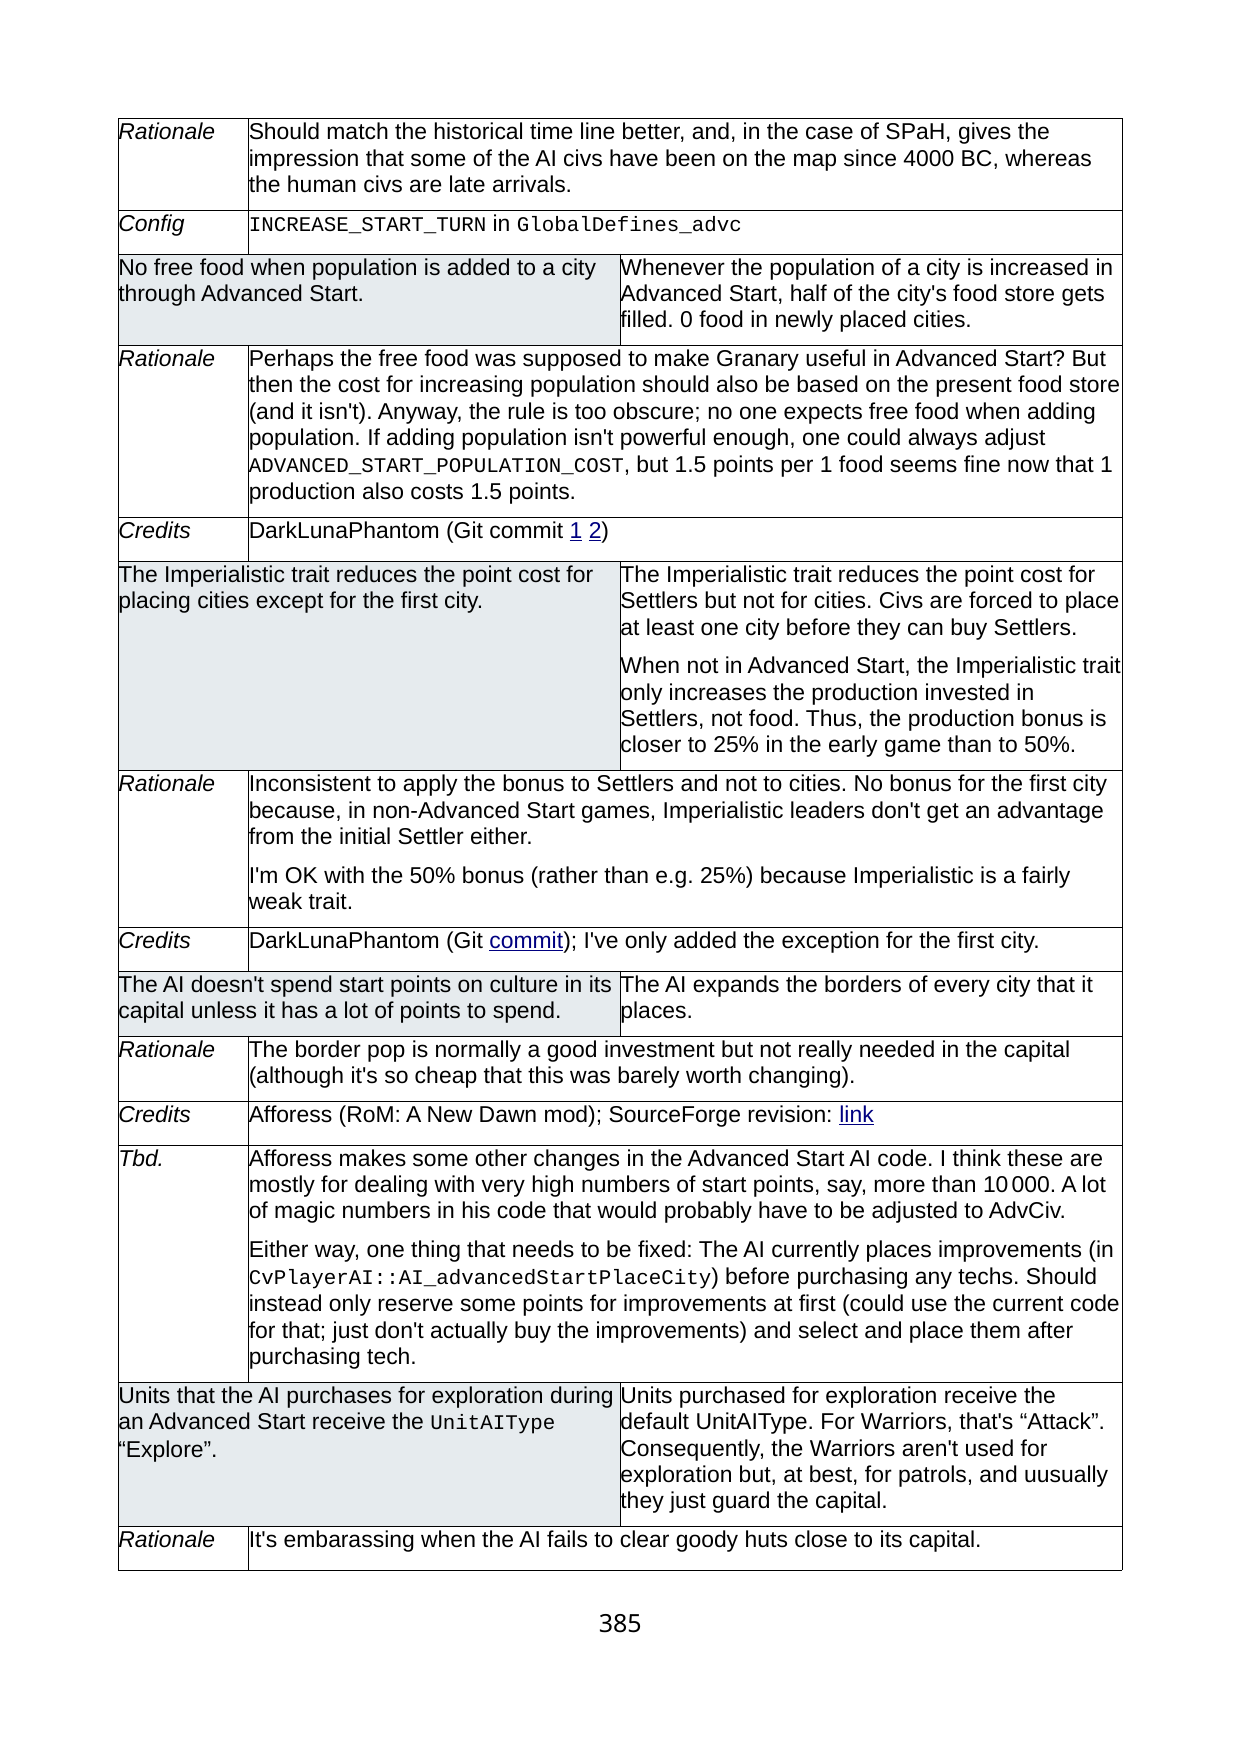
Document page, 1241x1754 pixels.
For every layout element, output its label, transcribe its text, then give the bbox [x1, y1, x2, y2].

table_cell Tbd. [119, 1146, 248, 1382]
table_cell The AI doesn't spend start points on culture in its capital unless it has a lot of points to spend. [119, 972, 620, 1036]
table_cell Units purchased for exploration receive the default UnitAIType. For Warriors, that's “Attack”. Consequently, the Warriors aren't used for exploration but, at best, for patrols, and uusually they just guard the capital. [621, 1383, 1122, 1526]
table_cell The border pop is normally a good investment but not really needed in the capital (although it's so cheap that this was barely worth changing). [249, 1037, 1122, 1101]
table_cell Whenever the population of a city is increased in Advanced Start, half of the city's food store gets filled. 0 food in newly placed cities. [621, 255, 1122, 345]
table_cell Credits [119, 1102, 248, 1145]
table_cell Units that the AI purchases for exploration during an Advanced Start receive the UnitAIType “Explore”. [119, 1383, 620, 1526]
table_cell Rationale [119, 1527, 248, 1570]
table_cell Perhaps the free food was supposed to make Granary useful in Advanced Start? But then the cost for increasing population should also be based on the present food store (and it isn't). Anyway, the rule is too obscure; no one expects free food when adding population. If adding population isn't powerful enough, one could always adjust ADVANCED_START_POPULATION_COST, but 1.5 points per 1 food seems fine now that 1 production also costs 1.5 points. [249, 346, 1122, 517]
table_cell Inconsistent to apply the bonus to Settlers and not to cities. No bonus for the first city because, in non-Advanced Start games, Imperialistic leaders don't get an advantage from the initial Settler either. I'm OK with the 50% bonus (rather than e.g. 25%) because Imperialistic is a fairly weak trait. [249, 771, 1122, 927]
table_cell No free food when population is added to a city through Advanced Start. [119, 255, 620, 345]
table_cell DarkLunaPhantom (Git commit); I've only added the exception for the first city. [249, 928, 1122, 971]
table_cell Credits [119, 518, 248, 561]
table_cell Rationale [119, 346, 248, 517]
table_cell It's embarassing when the AI fails to clear goody huts close to its capital. [249, 1527, 1122, 1570]
table_cell The Imperialistic trait reduces the point cost for Settlers but not for cities. Civs are forced to place at least one city before they can buy Settlers. When not in Advanced Start, the Imperialistic trait only increases the production invested in Settlers, not food. Thus, the production bonus is closer to 25% in the early game than to 50%. [621, 562, 1122, 770]
table_cell Rationale [119, 1037, 248, 1101]
table_cell Afforess makes some other changes in the Advanced Start AI code. I think these are mostly for dealing with very high numbers of start points, say, more than 10 000. A lot of magic numbers in his code that would probably have to be adjusted to AdvCiv. Either way, one thing that needs to be fixed: The AI currently places improvements (in CvPlayerAI::AI_advancedStartPlaceCity) before purchasing any techs. Should instead only reserve some points for improvements at first (could use the current code for that; just don't actually buy the improvements) and select and place them after purchasing tech. [249, 1146, 1122, 1382]
table_cell DarkLunaPhantom (Git commit 1 2) [249, 518, 1122, 561]
table_cell Rationale [119, 771, 248, 927]
table_cell INCREASE_START_TURN in GlobalDefines_advc [249, 211, 1122, 253]
table_cell Credits [119, 928, 248, 971]
table_cell Config [119, 211, 248, 253]
table_cell Afforess (RoM: A New Dawn mod); SourceForge revision: link [249, 1102, 1122, 1145]
table_cell The Imperialistic trait reduces the point cost for placing cities except for the first city. [119, 562, 620, 770]
table_cell Should match the historical time line better, and, in the case of SPaH, gives the impression that some of the AI civs have been on the map since 4000 BC, whereas the human civs are late arrivals. [249, 119, 1122, 210]
table_cell Rationale [119, 119, 248, 210]
table_cell The AI expands the borders of every city that it places. [621, 972, 1122, 1036]
